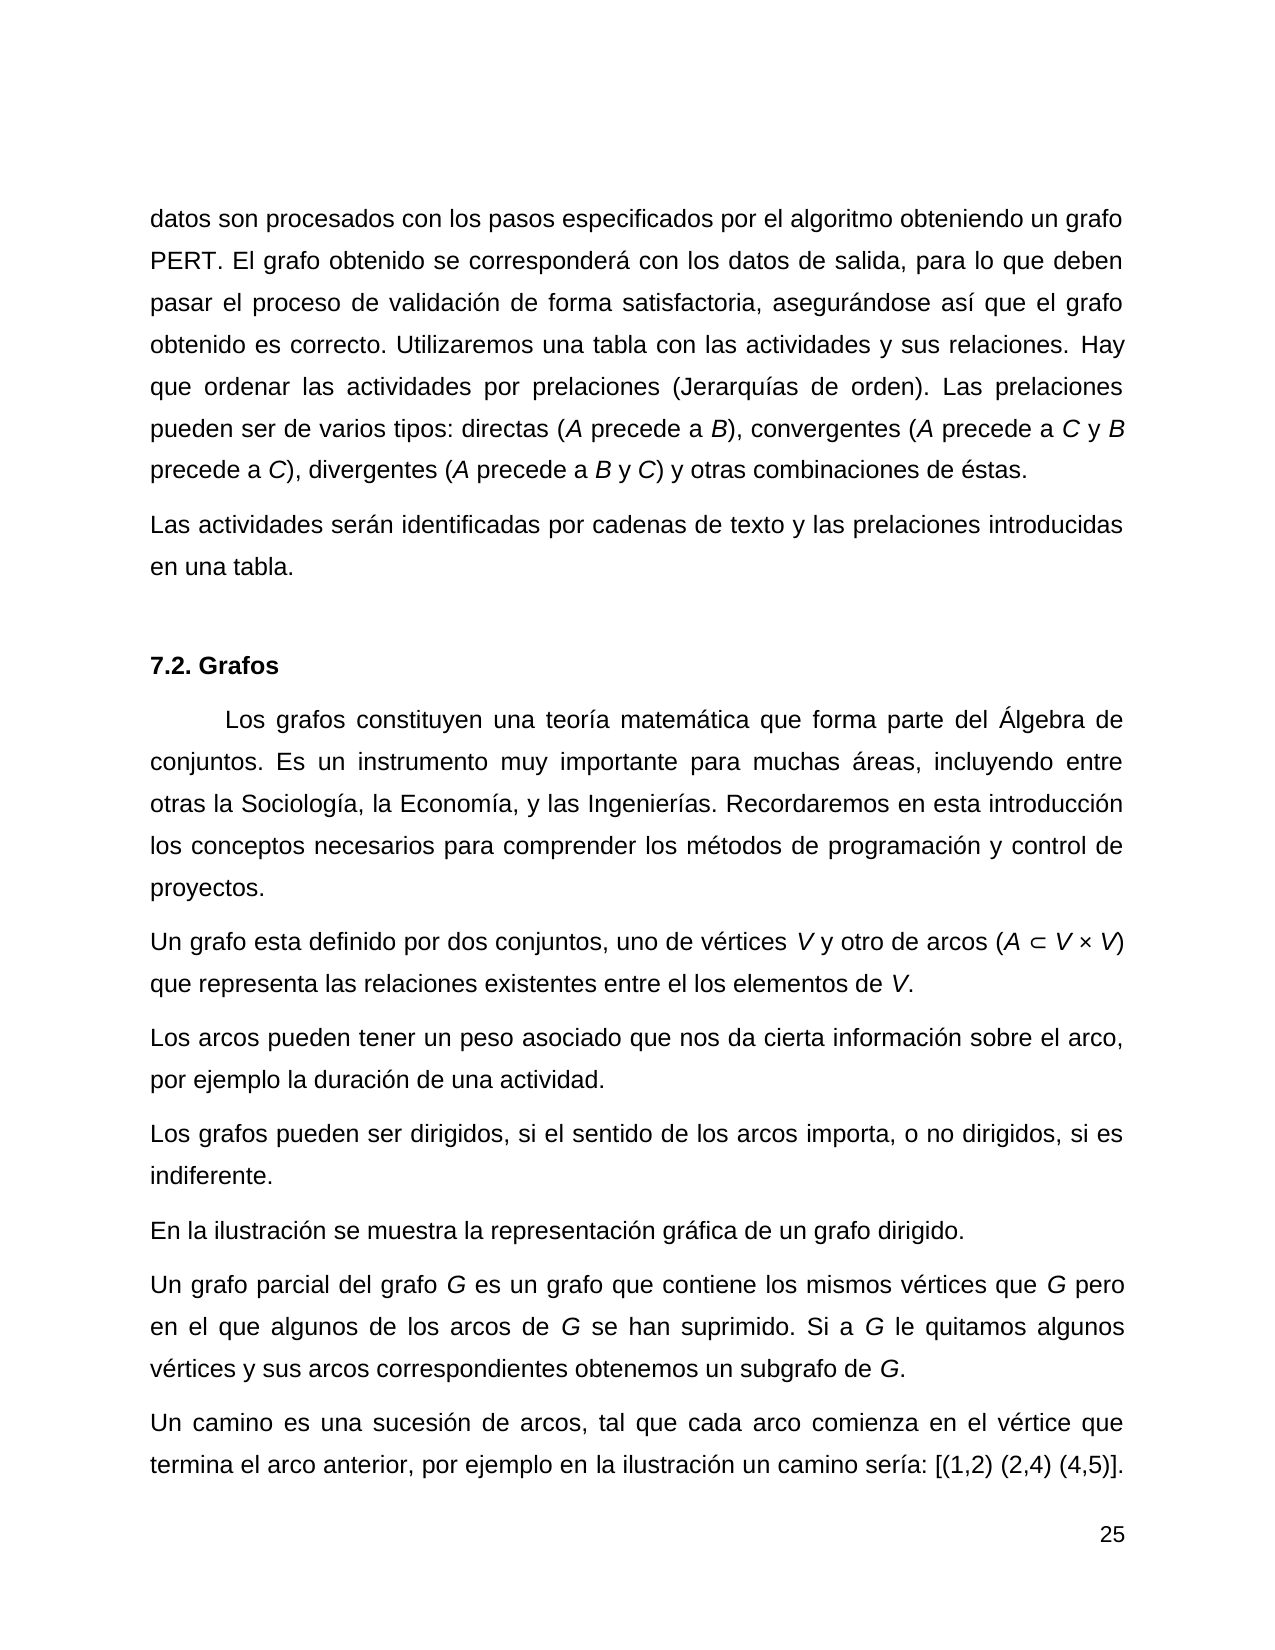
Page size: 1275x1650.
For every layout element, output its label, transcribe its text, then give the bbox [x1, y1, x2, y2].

text Un camino es una sucesión de arcos, tal que cada arco comienza en el vértice que termina el arco anterior, por ejemplo en la ilustración un camino sería: [(1,2) (2,4) (4,5)]. [150, 1409, 1125, 1479]
text datos son procesados con los pasos especificados por el algoritmo obteniendo un grafo PERT. El grafo obtenido se corresponderá con los datos de salida, para lo que deben pasar el proceso de validación de forma satisfactoria, asegurándose así que el grafo obtenido es correcto. Utilizaremos una tabla con las actividades y sus relaciones. Hay que ordenar las actividades por prelaciones (Jerarquías de orden). Las prelaciones pueden ser de varios tipos: directas (A precede a B), convergentes (A precede a C y B precede a C), divergentes (A precede a B y C) y otras combinaciones de éstas. [150, 205, 1125, 484]
text Los arcos pueden tener un peso asociado que nos da cierta información sobre el arco, por ejemplo la duración de una actividad. [150, 1024, 1125, 1094]
text 7.2. Grafos [150, 652, 1125, 679]
text Un grafo esta definido por dos conjuntos, uno de vértices V y otro de arcos (A ⊂ V × V) que representa las relaciones existentes entre el los elementos de V. [150, 928, 1125, 998]
text Un grafo parcial del grafo G es un grafo que contiene los mismos vértices que G pero en el que algunos de los arcos de G se han suprimido. Si a G le quitamos algunos vértices y sus arcos correspondientes obtenemos un subgrafo de G. [150, 1271, 1125, 1383]
text Los grafos pueden ser dirigidos, si el sentido de los arcos importa, o no dirigidos, si es indiferente. [150, 1120, 1125, 1190]
text Los grafos constituyen una teoría matemática que forma parte del Álgebra de conjuntos. Es un instrumento muy importante para muchas áreas, incluyendo entre otras la Sociología, la Economía, y las Ingenierías. Recordaremos en esta introducción los conceptos necesarios para comprender los métodos de programación y control de proyectos. [150, 706, 1125, 901]
text Las actividades serán identificadas por cadenas de texto y las prelaciones introducidas en una tabla. [150, 511, 1125, 581]
text En la ilustración se muestra la representación gráfica de un grafo dirigido. [150, 1217, 1125, 1244]
